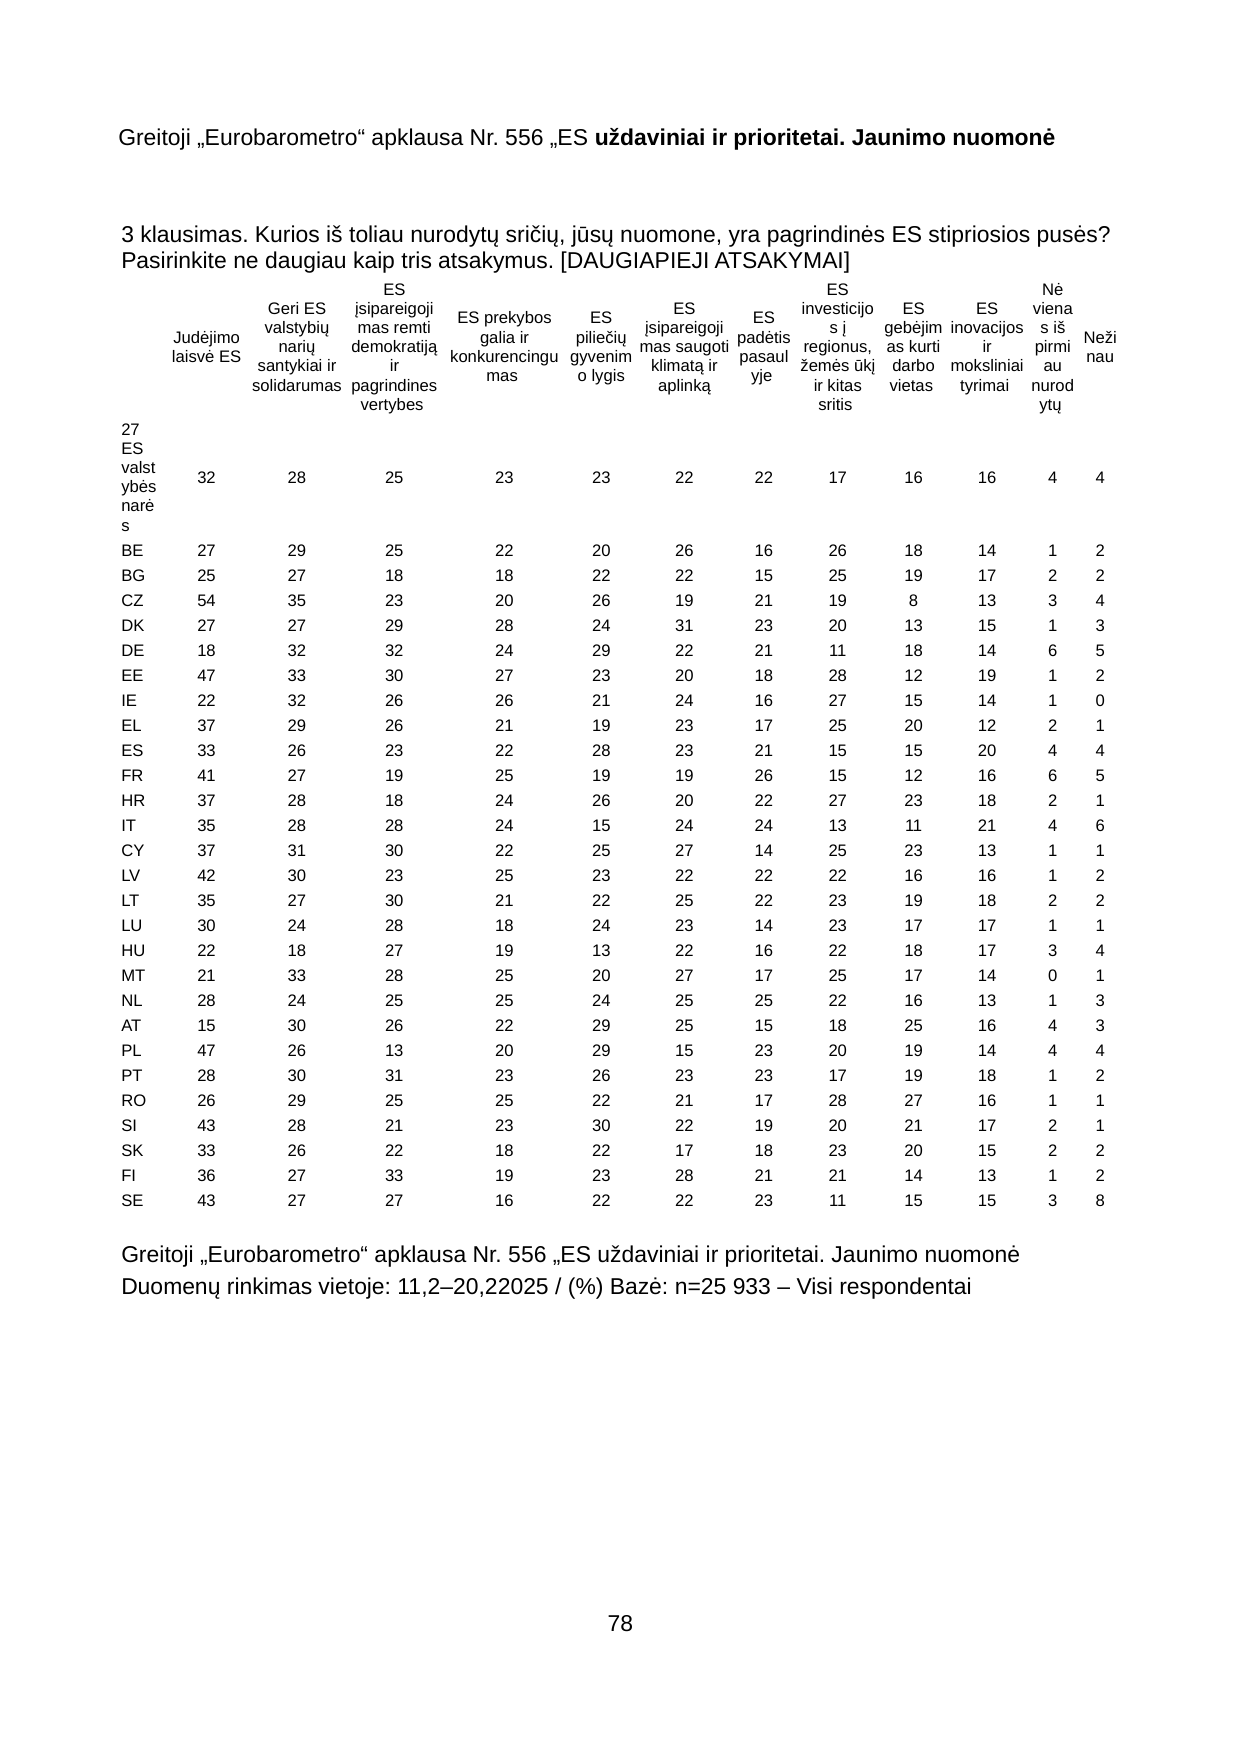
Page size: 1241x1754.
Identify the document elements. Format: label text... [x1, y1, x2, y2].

table_cell AT [118, 1013, 165, 1037]
table_cell 17 [946, 1113, 1027, 1137]
table_cell 22 [636, 638, 732, 662]
table_cell 26 [248, 738, 346, 762]
table_cell 16 [946, 1088, 1027, 1112]
table_cell 15 [795, 763, 880, 787]
table_cell 22 [566, 563, 636, 587]
table_cell 22 [442, 838, 566, 862]
table_cell 18 [165, 638, 248, 662]
table_cell 21 [442, 888, 566, 912]
table_cell 21 [636, 1088, 732, 1112]
table_cell 4 [1078, 417, 1122, 537]
table_cell 20 [636, 788, 732, 812]
table_cell LT [118, 888, 165, 912]
table_cell 22 [733, 863, 795, 887]
table_cell 19 [880, 1063, 946, 1087]
table_cell 13 [946, 838, 1027, 862]
table_cell 30 [248, 1063, 346, 1087]
table_cell 29 [248, 538, 346, 562]
table_cell 25 [442, 763, 566, 787]
table_cell 1 [1078, 963, 1122, 987]
table_cell 13 [795, 813, 880, 837]
table_cell 16 [946, 1013, 1027, 1037]
table_cell 23 [346, 738, 442, 762]
table_cell 6 [1027, 638, 1078, 662]
table_cell [346, 1213, 442, 1237]
table_cell Nė vienas iš pirmiau nurodytų [1027, 277, 1078, 417]
table_cell 28 [165, 1063, 248, 1087]
table_cell 26 [733, 763, 795, 787]
table_cell 1 [1027, 1163, 1078, 1187]
table_cell 18 [733, 1138, 795, 1162]
table_cell 20 [636, 663, 732, 687]
table_cell 26 [442, 688, 566, 712]
table_cell ES įsipareigojimas remti demokratiją ir pagrindines vertybes [346, 277, 442, 417]
table_cell [1027, 1213, 1078, 1237]
table_cell 25 [442, 1088, 566, 1112]
table_cell 22 [566, 1188, 636, 1212]
table_cell 23 [880, 788, 946, 812]
table_cell 19 [442, 938, 566, 962]
table_cell [442, 1213, 566, 1237]
table_cell 28 [795, 1088, 880, 1112]
table_cell 2 [1078, 663, 1122, 687]
table_cell 23 [636, 713, 732, 737]
table_cell 37 [165, 713, 248, 737]
table_cell 28 [442, 613, 566, 637]
table_cell 26 [346, 713, 442, 737]
table_cell 18 [880, 538, 946, 562]
table_cell ES inovacijos ir moksliniai tyrimai [946, 277, 1027, 417]
table_cell 35 [165, 888, 248, 912]
table_cell 28 [795, 663, 880, 687]
table_cell 13 [346, 1038, 442, 1062]
table_cell 21 [733, 588, 795, 612]
table_cell 20 [566, 963, 636, 987]
table_cell 2 [1078, 888, 1122, 912]
table_cell 24 [636, 688, 732, 712]
table_cell 17 [880, 913, 946, 937]
table_cell 20 [442, 1038, 566, 1062]
table_cell 12 [946, 713, 1027, 737]
table_cell 26 [346, 688, 442, 712]
table_cell 22 [636, 938, 732, 962]
table_cell 14 [946, 688, 1027, 712]
table_cell 13 [946, 588, 1027, 612]
table_cell 27 [346, 1188, 442, 1212]
table_cell 23 [346, 863, 442, 887]
table_cell 22 [795, 863, 880, 887]
table_cell 22 [795, 988, 880, 1012]
table_cell 14 [880, 1163, 946, 1187]
table_cell 15 [795, 738, 880, 762]
table_cell 22 [636, 417, 732, 537]
table_cell 11 [880, 813, 946, 837]
table_cell LU [118, 913, 165, 937]
table_cell 23 [795, 1138, 880, 1162]
table_cell 1 [1027, 838, 1078, 862]
table_cell 19 [880, 1038, 946, 1062]
table_cell 23 [733, 1063, 795, 1087]
table_cell 22 [442, 738, 566, 762]
table_cell 13 [946, 1163, 1027, 1187]
table_cell 1 [1078, 913, 1122, 937]
table_cell 29 [346, 613, 442, 637]
table_cell 17 [733, 1088, 795, 1112]
table_cell 25 [733, 988, 795, 1012]
table_cell 15 [566, 813, 636, 837]
table_cell 21 [346, 1113, 442, 1137]
table_cell 4 [1027, 417, 1078, 537]
table_cell 27 [795, 688, 880, 712]
table_cell 13 [880, 613, 946, 637]
table_cell 15 [636, 1038, 732, 1062]
table_cell 25 [566, 838, 636, 862]
table_cell 21 [733, 1163, 795, 1187]
table_cell 30 [248, 863, 346, 887]
table_cell 24 [636, 813, 732, 837]
table_cell 2 [1027, 563, 1078, 587]
table_cell 18 [795, 1013, 880, 1037]
table_cell 19 [346, 763, 442, 787]
table_cell 22 [636, 563, 732, 587]
table_cell 32 [346, 638, 442, 662]
table_cell 22 [636, 863, 732, 887]
table_cell NL [118, 988, 165, 1012]
table_cell 21 [946, 813, 1027, 837]
table_cell DE [118, 638, 165, 662]
table_cell 2 [1027, 1138, 1078, 1162]
table_cell 22 [346, 1138, 442, 1162]
table_cell 25 [880, 1013, 946, 1037]
table_cell Nežinau [1078, 277, 1122, 417]
table_cell 1 [1027, 613, 1078, 637]
table_cell 1 [1078, 788, 1122, 812]
table_cell 15 [946, 613, 1027, 637]
table_cell 23 [566, 1163, 636, 1187]
table_cell 16 [880, 988, 946, 1012]
table_cell 24 [442, 813, 566, 837]
table_cell 16 [946, 863, 1027, 887]
table_cell 14 [946, 963, 1027, 987]
table_cell 16 [733, 538, 795, 562]
table_cell 19 [946, 663, 1027, 687]
table_cell 22 [636, 1113, 732, 1137]
table_cell 28 [636, 1163, 732, 1187]
table_cell [118, 1213, 165, 1237]
table_cell 14 [946, 638, 1027, 662]
table_cell 29 [248, 713, 346, 737]
table_cell 22 [733, 888, 795, 912]
table_cell 24 [566, 913, 636, 937]
table_cell 30 [165, 913, 248, 937]
table_cell 33 [248, 963, 346, 987]
table_cell 35 [165, 813, 248, 837]
table_cell 23 [566, 417, 636, 537]
table_cell 25 [346, 1088, 442, 1112]
table_cell 25 [442, 963, 566, 987]
table_cell 22 [165, 938, 248, 962]
table_cell 31 [346, 1063, 442, 1087]
table_cell 27 [165, 538, 248, 562]
table_cell 32 [248, 638, 346, 662]
table_cell 30 [248, 1013, 346, 1037]
table_cell 25 [795, 563, 880, 587]
table_cell 36 [165, 1163, 248, 1187]
table_cell 20 [795, 613, 880, 637]
table_cell SE [118, 1188, 165, 1212]
table_cell 22 [442, 538, 566, 562]
table_cell 1 [1027, 1063, 1078, 1087]
table_cell 20 [442, 588, 566, 612]
table_cell 1 [1027, 688, 1078, 712]
table_cell 16 [733, 688, 795, 712]
table_cell 21 [880, 1113, 946, 1137]
table_cell 28 [248, 813, 346, 837]
table_cell 25 [795, 713, 880, 737]
table_cell 14 [946, 538, 1027, 562]
table_cell Duomenų rinkimas vietoje: 11,2–20,22025 / (%) Bazė: n=25 933 – Visi respondentai [118, 1270, 1122, 1302]
table_cell 15 [880, 688, 946, 712]
table_cell 1 [1027, 913, 1078, 937]
table_cell 28 [248, 788, 346, 812]
table_cell 43 [165, 1188, 248, 1212]
table_cell Geri ES valstybių narių santykiai ir solidarumas [248, 277, 346, 417]
table_cell 29 [566, 1038, 636, 1062]
table_cell 27 [248, 888, 346, 912]
table_cell 3 [1027, 588, 1078, 612]
table_cell [733, 1213, 795, 1237]
table_cell 18 [442, 913, 566, 937]
table_cell 1 [1027, 863, 1078, 887]
table_cell 20 [795, 1038, 880, 1062]
table_cell 1 [1078, 838, 1122, 862]
table_cell 2 [1078, 1063, 1122, 1087]
table_cell 32 [165, 417, 248, 537]
table_cell 28 [346, 813, 442, 837]
table_cell 19 [442, 1163, 566, 1187]
table_cell 18 [248, 938, 346, 962]
table_cell 27 [442, 663, 566, 687]
table_cell HU [118, 938, 165, 962]
table_cell 25 [795, 838, 880, 862]
table_cell 27 [636, 963, 732, 987]
table_cell 15 [880, 1188, 946, 1212]
table_cell 54 [165, 588, 248, 612]
table_cell FI [118, 1163, 165, 1187]
table_cell IE [118, 688, 165, 712]
table_cell 47 [165, 1038, 248, 1062]
table_cell 13 [946, 988, 1027, 1012]
table_cell 25 [795, 963, 880, 987]
table_cell PT [118, 1063, 165, 1087]
table_cell 22 [733, 417, 795, 537]
table_cell 23 [733, 613, 795, 637]
table_cell 14 [946, 1038, 1027, 1062]
table_cell 22 [442, 1013, 566, 1037]
table_cell 4 [1078, 938, 1122, 962]
table_cell 23 [795, 913, 880, 937]
table_cell CZ [118, 588, 165, 612]
table_cell [165, 1213, 248, 1237]
table_cell 23 [566, 863, 636, 887]
table_cell 19 [636, 763, 732, 787]
table_cell ES prekybos galia ir konkurencingumas [442, 277, 566, 417]
table_cell 2 [1027, 788, 1078, 812]
table_cell MT [118, 963, 165, 987]
table_cell 16 [733, 938, 795, 962]
table_cell 22 [795, 938, 880, 962]
table_cell 25 [442, 988, 566, 1012]
table_cell LV [118, 863, 165, 887]
table_cell 16 [880, 417, 946, 537]
table_cell 18 [442, 563, 566, 587]
table_cell 4 [1078, 738, 1122, 762]
table_cell 29 [248, 1088, 346, 1112]
table_cell 18 [442, 1138, 566, 1162]
table_cell 27 ES valstybės narės [118, 417, 165, 537]
table_cell 18 [733, 663, 795, 687]
table_cell 2 [1078, 563, 1122, 587]
table_cell 11 [795, 638, 880, 662]
table_cell 22 [165, 688, 248, 712]
table_cell 3 [1027, 938, 1078, 962]
table_cell 26 [248, 1138, 346, 1162]
table_cell 8 [880, 588, 946, 612]
table_cell 26 [566, 588, 636, 612]
table_cell 43 [165, 1113, 248, 1137]
table_cell 22 [566, 1138, 636, 1162]
table_cell 28 [248, 417, 346, 537]
table_cell EL [118, 713, 165, 737]
table_cell 28 [346, 913, 442, 937]
table_cell 4 [1078, 1038, 1122, 1062]
table_cell 27 [346, 938, 442, 962]
table_cell DK [118, 613, 165, 637]
table_cell 23 [880, 838, 946, 862]
table_cell 23 [733, 1038, 795, 1062]
table_cell 4 [1078, 588, 1122, 612]
table_cell 25 [636, 1013, 732, 1037]
table_cell RO [118, 1088, 165, 1112]
table_cell 22 [733, 788, 795, 812]
table_cell 11 [795, 1188, 880, 1212]
table_cell 33 [165, 1138, 248, 1162]
table_cell 2 [1027, 888, 1078, 912]
table_cell 2 [1078, 1163, 1122, 1187]
table_cell 23 [733, 1188, 795, 1212]
table_cell 4 [1027, 738, 1078, 762]
table_cell 6 [1078, 813, 1122, 837]
table_cell 4 [1027, 1038, 1078, 1062]
table_cell 5 [1078, 763, 1122, 787]
table_cell 23 [442, 417, 566, 537]
table_cell FR [118, 763, 165, 787]
table_cell [118, 277, 165, 417]
table_cell 23 [636, 738, 732, 762]
table_cell 19 [566, 763, 636, 787]
table_cell 26 [795, 538, 880, 562]
table_cell 23 [442, 1113, 566, 1137]
table_cell 14 [733, 838, 795, 862]
table_cell 15 [946, 1188, 1027, 1212]
table_cell 24 [566, 613, 636, 637]
table_cell 16 [880, 863, 946, 887]
table_cell 23 [346, 588, 442, 612]
table_cell [880, 1213, 946, 1237]
table_cell 15 [880, 738, 946, 762]
table_cell 2 [1078, 1138, 1122, 1162]
table_cell 29 [566, 1013, 636, 1037]
table_cell 28 [248, 1113, 346, 1137]
table_cell 30 [346, 838, 442, 862]
table_cell 19 [733, 1113, 795, 1137]
table_cell 24 [566, 988, 636, 1012]
table_cell 26 [165, 1088, 248, 1112]
table_cell 25 [346, 538, 442, 562]
table_cell 30 [566, 1113, 636, 1137]
table_cell 22 [566, 1088, 636, 1112]
table_cell 20 [946, 738, 1027, 762]
table_cell ES investicijos į regionus, žemės ūkį ir kitas sritis [795, 277, 880, 417]
table_cell 19 [880, 888, 946, 912]
table_cell 16 [946, 417, 1027, 537]
table_cell 17 [946, 913, 1027, 937]
table_cell BG [118, 563, 165, 587]
table_cell 2 [1027, 1113, 1078, 1137]
table_cell 17 [795, 417, 880, 537]
table_cell 17 [636, 1138, 732, 1162]
table_cell 20 [880, 713, 946, 737]
table_cell [636, 1213, 732, 1237]
table_cell 32 [248, 688, 346, 712]
table_cell 0 [1078, 688, 1122, 712]
table_cell 3 [1078, 613, 1122, 637]
table_cell 2 [1027, 713, 1078, 737]
table_cell 2 [1078, 538, 1122, 562]
table_cell 5 [1078, 638, 1122, 662]
table_cell 21 [165, 963, 248, 987]
table_cell 24 [442, 638, 566, 662]
table_cell 31 [248, 838, 346, 862]
table_cell 12 [880, 763, 946, 787]
table_cell ES gebėjimas kurti darbo vietas [880, 277, 946, 417]
table_cell 41 [165, 763, 248, 787]
table_cell 27 [636, 838, 732, 862]
table_cell 47 [165, 663, 248, 687]
table_cell 17 [733, 713, 795, 737]
table_cell 19 [566, 713, 636, 737]
table_cell 27 [248, 613, 346, 637]
table_cell 27 [248, 1188, 346, 1212]
table_cell 15 [733, 563, 795, 587]
table_cell 27 [248, 763, 346, 787]
table_cell HR [118, 788, 165, 812]
table_cell 30 [346, 663, 442, 687]
table_cell 4 [1027, 1013, 1078, 1037]
table_cell 8 [1078, 1188, 1122, 1212]
table_cell 26 [346, 1013, 442, 1037]
table_cell 33 [165, 738, 248, 762]
table_cell 37 [165, 838, 248, 862]
table_cell 23 [795, 888, 880, 912]
table_cell 25 [636, 888, 732, 912]
table_cell 27 [795, 788, 880, 812]
table_cell 0 [1027, 963, 1078, 987]
table_cell CY [118, 838, 165, 862]
table_cell 42 [165, 863, 248, 887]
table_header 3 klausimas. Kurios iš toliau nurodytų sričių, jūsų nuomone, yra pagrindinės ES stipriosios pusės? Pasirinkite ne daugiau kaip tris atsakymus. [DAUGIAPIEJI ATSAKYMAI] [118, 218, 1122, 277]
table_cell 23 [636, 913, 732, 937]
table_cell 27 [248, 1163, 346, 1187]
table_cell 18 [946, 1063, 1027, 1087]
table_cell 24 [248, 988, 346, 1012]
table_cell 20 [795, 1113, 880, 1137]
table_cell 17 [946, 563, 1027, 587]
table_cell 3 [1078, 988, 1122, 1012]
table_cell 23 [566, 663, 636, 687]
table_cell 26 [248, 1038, 346, 1062]
table_cell 24 [442, 788, 566, 812]
table_cell ES piliečių gyvenimo lygis [566, 277, 636, 417]
table_cell 28 [165, 988, 248, 1012]
table_cell 17 [880, 963, 946, 987]
table_cell 30 [346, 888, 442, 912]
table_cell 17 [733, 963, 795, 987]
table_cell 27 [880, 1088, 946, 1112]
table_cell 3 [1078, 1013, 1122, 1037]
table_cell [946, 1213, 1027, 1237]
table_cell 6 [1027, 763, 1078, 787]
table_cell 22 [636, 1188, 732, 1212]
table_cell 15 [946, 1138, 1027, 1162]
table_cell 4 [1027, 813, 1078, 837]
table_cell 18 [880, 938, 946, 962]
table_cell 24 [733, 813, 795, 837]
table_cell 28 [346, 963, 442, 987]
table_cell [566, 1213, 636, 1237]
table_cell 19 [880, 563, 946, 587]
table_cell 25 [636, 988, 732, 1012]
table_cell 33 [346, 1163, 442, 1187]
table_cell 25 [442, 863, 566, 887]
table_cell 35 [248, 588, 346, 612]
table_cell 21 [795, 1163, 880, 1187]
table_cell 1 [1027, 663, 1078, 687]
table_cell 37 [165, 788, 248, 812]
table_cell 27 [165, 613, 248, 637]
table_cell [248, 1213, 346, 1237]
table_cell 1 [1027, 1088, 1078, 1112]
table_cell 29 [566, 638, 636, 662]
table_cell 16 [946, 763, 1027, 787]
table_cell 21 [566, 688, 636, 712]
table_cell 18 [346, 563, 442, 587]
table_cell PL [118, 1038, 165, 1062]
table_cell 26 [566, 788, 636, 812]
table_cell 27 [248, 563, 346, 587]
table_cell 25 [346, 988, 442, 1012]
table_cell 16 [442, 1188, 566, 1212]
table_cell 17 [946, 938, 1027, 962]
table_cell 2 [1078, 863, 1122, 887]
table_cell 18 [346, 788, 442, 812]
table_cell 1 [1078, 1088, 1122, 1112]
table_cell 13 [566, 938, 636, 962]
table_cell 31 [636, 613, 732, 637]
table_cell Judėjimo laisvė ES [165, 277, 248, 417]
table_cell 21 [733, 738, 795, 762]
table_cell 22 [566, 888, 636, 912]
table_cell SK [118, 1138, 165, 1162]
table_cell 19 [795, 588, 880, 612]
table_cell 23 [442, 1063, 566, 1087]
table_cell 17 [795, 1063, 880, 1087]
table_cell EE [118, 663, 165, 687]
table_cell 1 [1078, 713, 1122, 737]
table_cell [1078, 1213, 1122, 1237]
table_cell 18 [880, 638, 946, 662]
table_cell 26 [636, 538, 732, 562]
table_cell 15 [165, 1013, 248, 1037]
table_cell 23 [636, 1063, 732, 1087]
table_cell 18 [946, 888, 1027, 912]
table_cell 28 [566, 738, 636, 762]
table_cell ES padėtis pasaulyje [733, 277, 795, 417]
table_cell BE [118, 538, 165, 562]
table_cell 25 [165, 563, 248, 587]
table_cell 21 [733, 638, 795, 662]
table_cell 24 [248, 913, 346, 937]
table_cell IT [118, 813, 165, 837]
table_cell 18 [946, 788, 1027, 812]
table_cell 19 [636, 588, 732, 612]
table_cell 1 [1027, 538, 1078, 562]
table_cell 12 [880, 663, 946, 687]
table_cell ES įsipareigojimas saugoti klimatą ir aplinką [636, 277, 732, 417]
table_cell 14 [733, 913, 795, 937]
table_cell 33 [248, 663, 346, 687]
table_cell 20 [566, 538, 636, 562]
table_cell 1 [1078, 1113, 1122, 1137]
table_cell 15 [733, 1013, 795, 1037]
table_cell SI [118, 1113, 165, 1137]
table_cell [795, 1213, 880, 1237]
table_cell 3 [1027, 1188, 1078, 1212]
table_cell ES [118, 738, 165, 762]
table_cell 25 [346, 417, 442, 537]
table_cell 21 [442, 713, 566, 737]
table_cell Greitoji „Eurobarometro“ apklausa Nr. 556 „ES uždaviniai ir prioritetai. Jaunimo nuomonė [118, 1238, 1122, 1270]
table_cell 20 [880, 1138, 946, 1162]
table_cell 1 [1027, 988, 1078, 1012]
table_cell 26 [566, 1063, 636, 1087]
